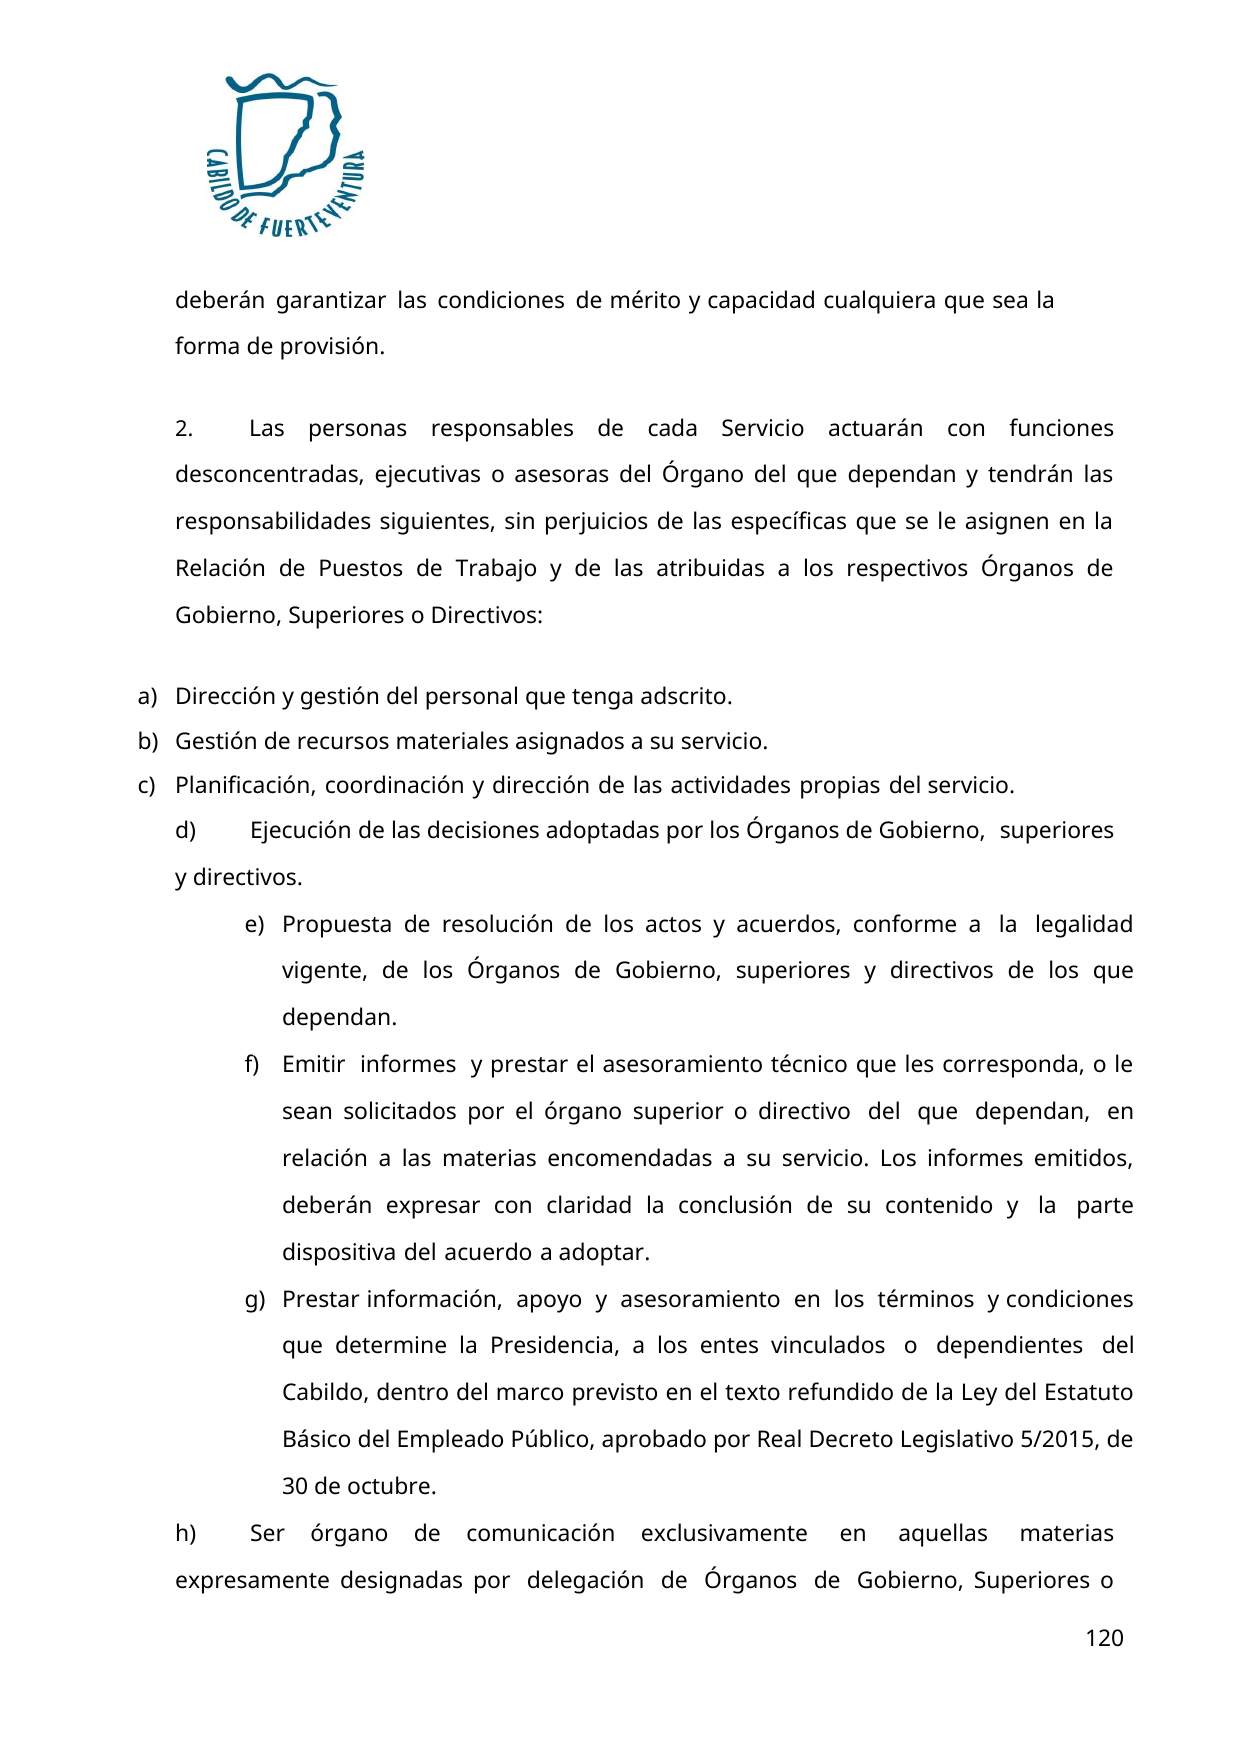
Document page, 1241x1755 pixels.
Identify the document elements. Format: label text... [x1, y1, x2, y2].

list Prestar información, apoyo y asesoramiento en los términos y condiciones que determine la Presidencia, a los entes vinculados o dependientes del Cabildo, dentro del marco previsto en el texto refundido de la Ley del Estatuto Básico del Empleado Público, aprobado por Real Decreto Legislativo 5/2015, de 30 de octubre. [244, 1282, 1134, 1501]
list Emitir informes y prestar el asesoramiento técnico que les corresponda, o le sean solicitados por el órgano superior o directivo del que dependan, en relación a las materias encomendadas a su servicio. Los informes emitidos, deberán expresar con claridad la conclusión de su contenido y la parte dispositiva del acuerdo a adoptar. [244, 1048, 1134, 1267]
list Propuesta de resolución de los actos y acuerdos, conforme a la legalidad vigente, de los Órganos de Gobierno, superiores y directivos de los que dependan. [244, 907, 1134, 1032]
list Ejecución de las decisiones adoptadas por los Órganos de Gobierno, superiores y directivos. [175, 814, 1114, 892]
list Dirección y gestión del personal que tenga adscrito. [137, 680, 1134, 712]
list Planificación, coordinación y dirección de las actividades propias del servicio. [137, 769, 1134, 800]
text deberán garantizar las condiciones de mérito y capacidad cualquiera que sea la forma de provisión. [175, 284, 1122, 361]
list Gestión de recursos materiales asignados a su servicio. [137, 725, 1134, 756]
list Ser órgano de comunicación exclusivamente en aquellas materias expresamente designadas por delegación de Órganos de Gobierno, Superiores o [175, 1517, 1114, 1595]
list Las personas responsables de cada Servicio actuarán con funciones desconcentradas, ejecutivas o asesoras del Órgano del que dependan y tendrán las responsabilidades siguientes, sin perjuicios de las específicas que se le asignen en la Relación de Puestos de Trabajo y de las atribuidas a los respectivos Órganos de Gobierno, Superiores o Directivos: [175, 411, 1114, 630]
